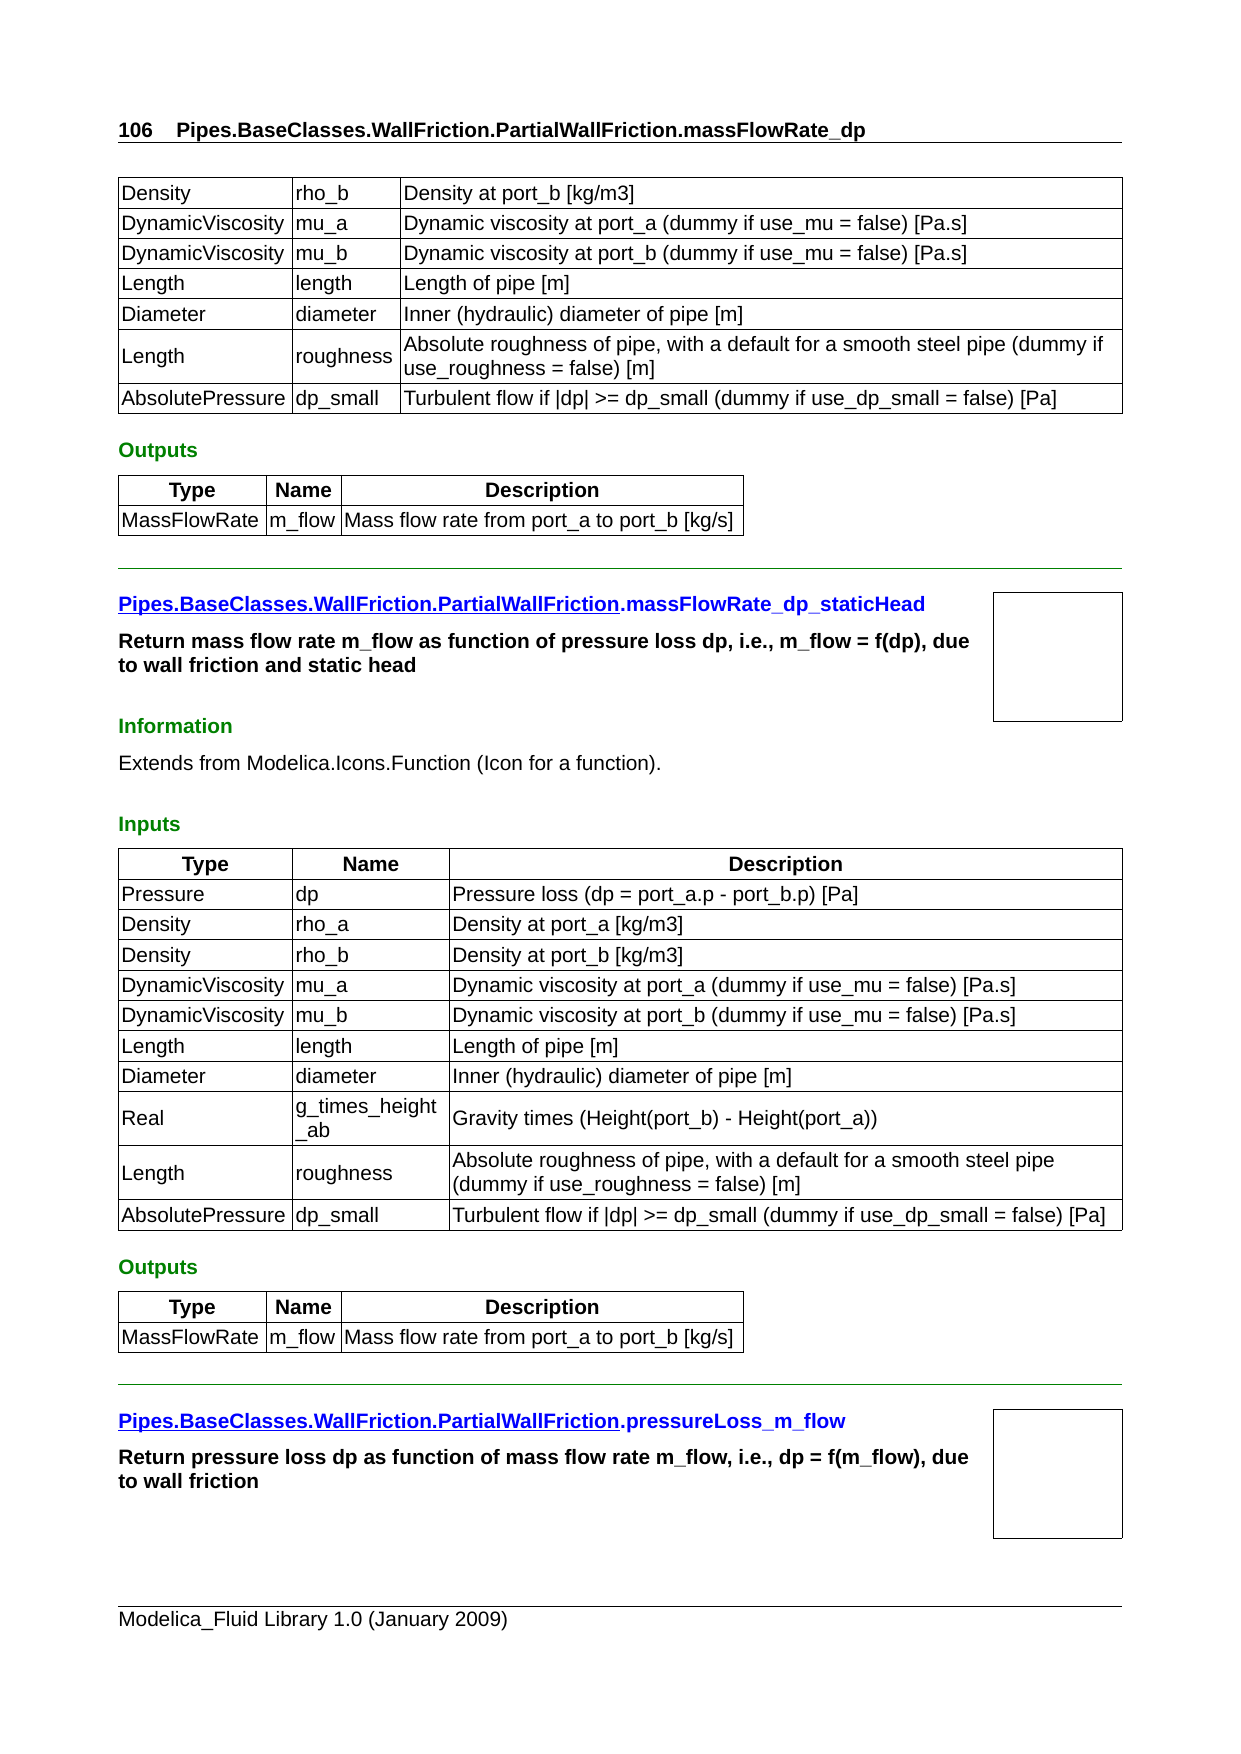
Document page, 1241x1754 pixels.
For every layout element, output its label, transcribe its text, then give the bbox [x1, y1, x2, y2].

text [994, 628, 1122, 676]
subtitle Pipes.BaseClasses.WallFriction.PartialWallFriction.massFlowRate_dp_staticHead [118, 592, 993, 616]
table_cell Dynamic viscosity at port_b (dummy if use_mu = false) [Pa.s] [401, 239, 1122, 268]
table_cell Length of pipe [m] [401, 269, 1122, 298]
table_header Name [267, 476, 341, 505]
table_cell Density at port_b [kg/m3] [450, 940, 1122, 969]
table_header Description [450, 849, 1122, 879]
table_cell g_times_height_ab [293, 1092, 449, 1145]
table_header Description [342, 1292, 743, 1322]
table_cell AbsolutePressure [119, 384, 292, 413]
table_cell Density [119, 178, 292, 207]
table_cell Inner (hydraulic) diameter of pipe [m] [450, 1062, 1122, 1091]
table_cell mu_b [293, 1001, 449, 1030]
table_cell DynamicViscosity [119, 209, 292, 238]
table_cell Diameter [119, 299, 292, 329]
table_cell m_flow [267, 1323, 341, 1352]
text Return mass flow rate m_flow as function of pressure loss dp, i.e., m_flow = f(dp), due to wall friction and static head [118, 628, 993, 676]
table_header Type [119, 1292, 266, 1322]
text Return pressure loss dp as function of mass flow rate m_flow, i.e., dp = f(m_flow), due to wall friction [118, 1445, 993, 1493]
subtitle Pipes.BaseClasses.WallFriction.PartialWallFriction.pressureLoss_m_flow [118, 1409, 993, 1433]
table_cell rho_b [293, 178, 400, 207]
table_cell length [293, 269, 400, 298]
table_cell rho_b [293, 940, 449, 969]
table_cell Density [119, 940, 292, 969]
table_header Name [267, 1292, 341, 1322]
table_cell Density at port_a [kg/m3] [450, 910, 1122, 939]
table_cell Length [119, 269, 292, 298]
table_cell Length [119, 1146, 292, 1199]
table_cell DynamicViscosity [119, 239, 292, 268]
table_cell Inner (hydraulic) diameter of pipe [m] [401, 299, 1122, 329]
table_header Type [119, 849, 292, 879]
text [994, 1445, 1122, 1493]
table_cell Turbulent flow if |dp| >= dp_small (dummy if use_dp_small = false) [Pa] [450, 1200, 1122, 1230]
subtitle [994, 1410, 1122, 1433]
table_cell Pressure [119, 880, 292, 909]
table_cell Pressure loss (dp = port_a.p - port_b.p) [Pa] [450, 880, 1122, 909]
table_header Description [342, 476, 743, 505]
table_cell Dynamic viscosity at port_a (dummy if use_mu = false) [Pa.s] [401, 209, 1122, 238]
table_cell dp_small [293, 384, 400, 413]
table_cell diameter [293, 299, 400, 329]
table_cell Mass flow rate from port_a to port_b [kg/s] [342, 506, 743, 535]
subtitle Inputs [118, 812, 1122, 836]
table_cell Absolute roughness of pipe, with a default for a smooth steel pipe (dummy if use_roughness = false) [m] [401, 330, 1122, 383]
table_cell dp_small [293, 1200, 449, 1230]
table_cell length [293, 1031, 449, 1061]
table_cell mu_b [293, 239, 400, 268]
text Extends from Modelica.Icons.Function (Icon for a function). [118, 750, 1122, 774]
table_cell AbsolutePressure [119, 1200, 292, 1230]
table_cell roughness [293, 330, 400, 383]
table_cell diameter [293, 1062, 449, 1091]
subtitle [994, 593, 1122, 616]
table_cell MassFlowRate [119, 506, 266, 535]
subtitle Outputs [118, 1255, 1122, 1279]
table_cell m_flow [267, 506, 341, 535]
table_cell Density [119, 910, 292, 939]
table_cell Real [119, 1092, 292, 1145]
table_cell Density at port_b [kg/m3] [401, 178, 1122, 207]
table_cell dp [293, 880, 449, 909]
table_cell DynamicViscosity [119, 971, 292, 1000]
table_cell Dynamic viscosity at port_b (dummy if use_mu = false) [Pa.s] [450, 1001, 1122, 1030]
table_header Type [119, 476, 266, 505]
table_cell mu_a [293, 209, 400, 238]
table_cell Length [119, 1031, 292, 1061]
table_cell Diameter [119, 1062, 292, 1091]
table_cell rho_a [293, 910, 449, 939]
table_cell Turbulent flow if |dp| >= dp_small (dummy if use_dp_small = false) [Pa] [401, 384, 1122, 413]
table_cell Mass flow rate from port_a to port_b [kg/s] [342, 1323, 743, 1352]
subtitle Outputs [118, 438, 1122, 462]
table_cell Gravity times (Height(port_b) - Height(port_a)) [450, 1092, 1122, 1145]
table_cell mu_a [293, 971, 449, 1000]
table_cell MassFlowRate [119, 1323, 266, 1352]
table_cell DynamicViscosity [119, 1001, 292, 1030]
table_cell Absolute roughness of pipe, with a default for a smooth steel pipe (dummy if use_roughness = false) [m] [450, 1146, 1122, 1199]
table_cell Length [119, 330, 292, 383]
table_cell Length of pipe [m] [450, 1031, 1122, 1061]
table_header Name [293, 849, 449, 879]
subtitle Information [118, 714, 1122, 738]
table_cell Dynamic viscosity at port_a (dummy if use_mu = false) [Pa.s] [450, 971, 1122, 1000]
table_cell roughness [293, 1146, 449, 1199]
